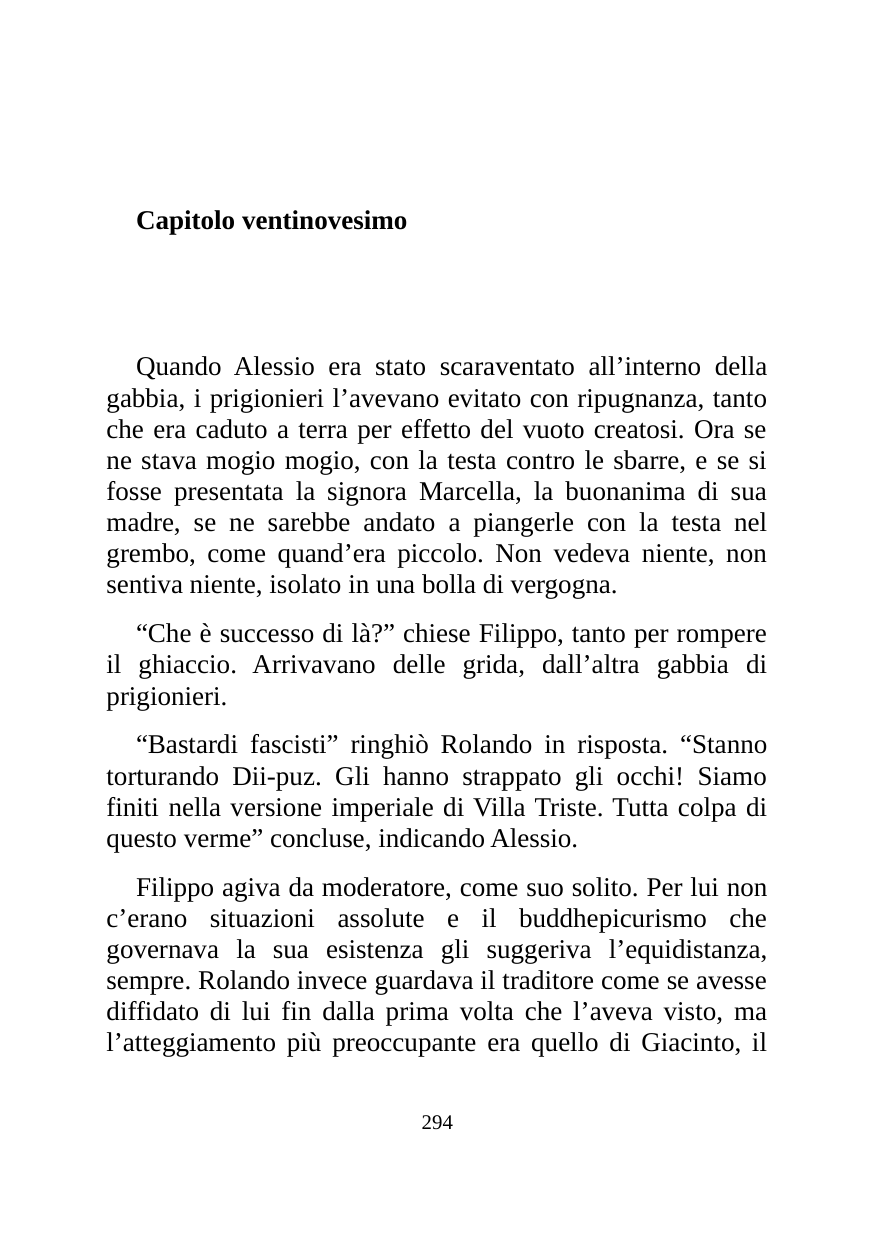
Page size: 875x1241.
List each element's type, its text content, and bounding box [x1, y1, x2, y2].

text Filippo agiva da moderatore, come suo solito. Per lui non c’erano situazioni assolute e il buddhepicurismo che governava la sua esistenza gli suggeriva l’equidistanza, sempre. Rolando invece guardava il traditore come se avesse diffidato di lui fin dalla prima volta che l’aveva visto, ma l’atteggiamento più preoccupante era quello di Giacinto, il [106, 871, 768, 1058]
text “Bastardi fascisti” ringhiò Rolando in risposta. “Stanno torturando Dii-puz. Gli hanno strappato gli occhi! Siamo finiti nella versione imperiale di Villa Triste. Tutta colpa di questo verme” concluse, indicando Alessio. [106, 728, 768, 853]
text Capitolo ventinovesimo [106, 204, 768, 235]
text Quando Alessio era stato scaraventato all’interno della gabbia, i prigionieri l’avevano evitato con ripugnanza, tanto che era caduto a terra per effetto del vuoto creatosi. Ora se ne stava mogio mogio, con la testa contro le sbarre, e se si fosse presentata la signora Marcella, la buonanima di sua madre, se ne sarebbe andato a piangerle con la testa nel grembo, come quand’era piccolo. Non vedeva niente, non sentiva niente, isolato in una bolla di vergogna. [106, 351, 768, 600]
text “Che è successo di là?” chiese Filippo, tanto per rompere il ghiaccio. Arrivavano delle grida, dall’altra gabbia di prigionieri. [106, 617, 768, 711]
